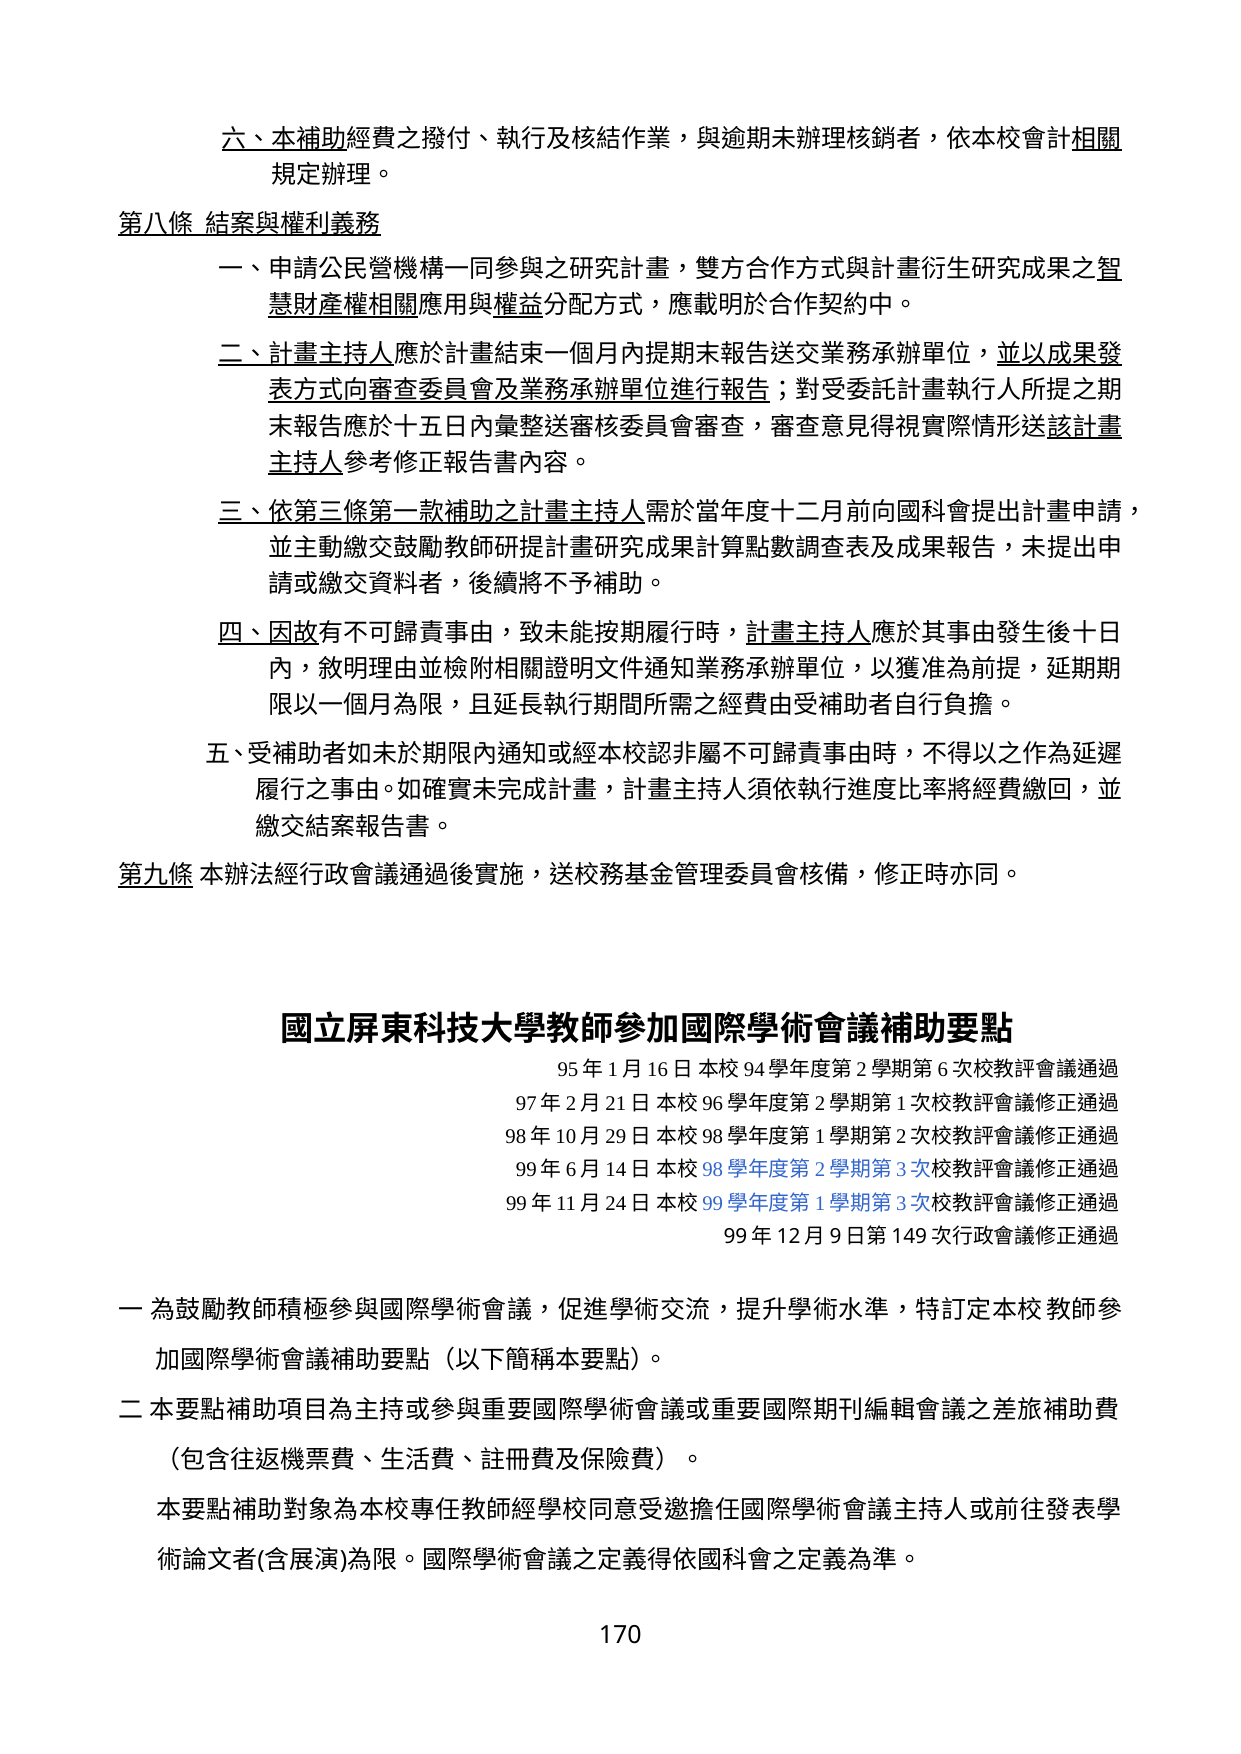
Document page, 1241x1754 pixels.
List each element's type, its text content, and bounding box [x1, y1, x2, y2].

text 二 本要點補助項目為主持或參與重要國際學術會議或重要國際期刊編輯會議之差旅補助費（包含往返機票費、生活費、註冊費及保險費）。 [118, 1378, 1122, 1478]
text 99年6月14日 本校98學年度第2學期第3次校教評會議修正通過 [118, 1150, 1118, 1183]
text 95年1月16日 本校94學年度第2學期第6次校教評會議通過 [118, 1050, 1118, 1083]
text 一、申請公民營機構一同參與之研究計畫，雙方合作方式與計畫衍生研究成果之智慧財產權相關應用與權益分配方式，應載明於合作契約中。 [218, 248, 1122, 321]
text 國立屏東科技大學教師參加國際學術會議補助要點 [118, 1002, 1174, 1050]
text 98年10月29日 本校98學年度第1學期第2次校教評會議修正通過 [118, 1117, 1118, 1150]
text 本要點補助對象為本校專任教師經學校同意受邀擔任國際學術會議主持人或前往發表學術論文者(含展演)為限。國際學術會議之定義得依國科會之定義為準。 [156, 1478, 1122, 1578]
text 一 為鼓勵教師積極參與國際學術會議，促進學術交流，提升學術水準，特訂定本校教師參加國際學術會議補助要點（以下簡稱本要點）。 [118, 1278, 1122, 1378]
text 99年11月24日 本校99學年度第1學期第3次校教評會議修正通過 [118, 1183, 1118, 1217]
text 97年2月21日 本校96學年度第2學期第1次校教評會議修正通過 [118, 1083, 1118, 1117]
text 六、本補助經費之撥付、執行及核結作業，與逾期未辦理核銷者，依本校會計相關規定辦理。 [221, 118, 1122, 191]
text 三、依第三條第一款補助之計畫主持人需於當年度十二月前向國科會提出計畫申請，並主動繳交鼓勵教師研提計畫研究成果計算點數調查表及成果報告，未提出申請或繳交資料者，後續將不予補助。 [218, 491, 1122, 600]
text 第九條 本辦法經行政會議通過後實施，送校務基金管理委員會核備，修正時亦同。 [118, 855, 1122, 891]
text 四、因故有不可歸責事由，致未能按期履行時，計畫主持人應於其事由發生後十日內，敘明理由並檢附相關證明文件通知業務承辦單位，以獲准為前提，延期期限以一個月為限，且延長執行期間所需之經費由受補助者自行負擔。 [218, 612, 1122, 721]
text 第八條 結案與權利義務 [118, 203, 1122, 239]
text 五、受補助者如未於期限內通知或經本校認非屬不可歸責事由時，不得以之作為延遲履行之事由。如確實未完成計畫，計畫主持人須依執行進度比率將經費繳回，並繳交結案報告書。 [206, 733, 1122, 842]
text 二、計畫主持人應於計畫結束一個月內提期末報告送交業務承辦單位，並以成果發表方式向審查委員會及業務承辦單位進行報告；對受委託計畫執行人所提之期末報告應於十五日內彙整送審核委員會審查，審查意見得視實際情形送該計畫主持人參考修正報告書內容。 [218, 333, 1122, 478]
text 99年12月9日第149次行政會議修正通過 [118, 1217, 1118, 1250]
